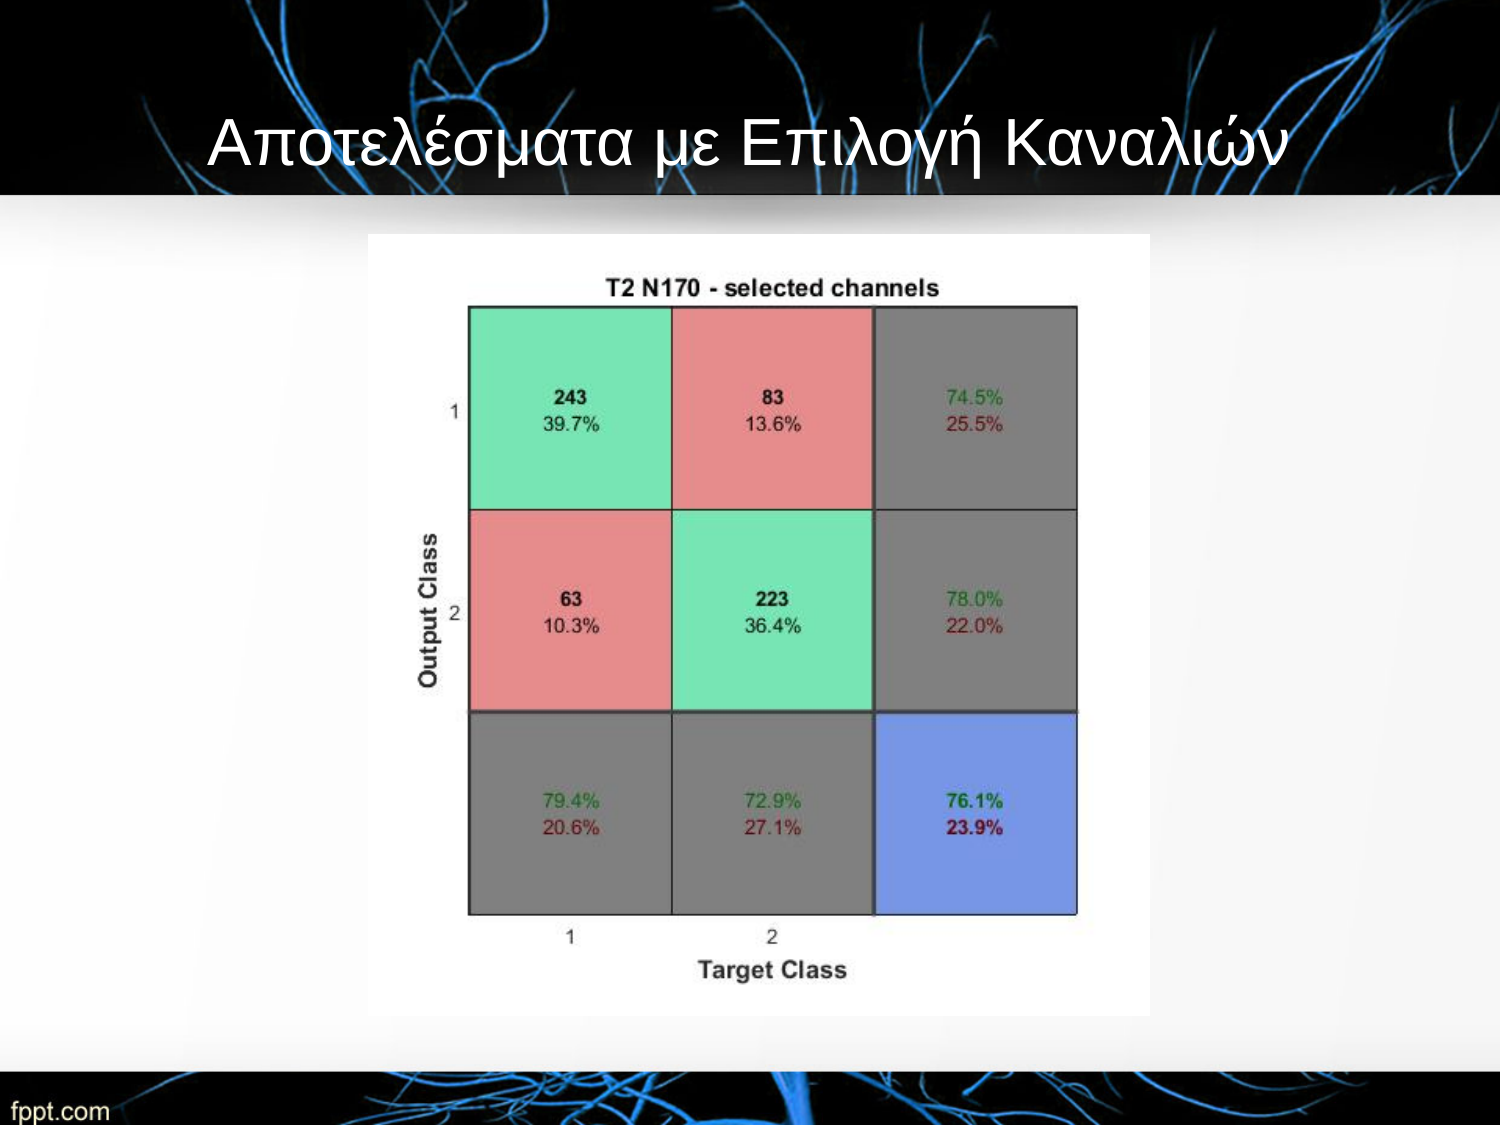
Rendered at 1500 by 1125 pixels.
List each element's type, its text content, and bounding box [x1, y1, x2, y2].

title Αποτελέσματα με Επιλογή Καναλιών [75, 45, 1425, 233]
picture [0, 0, 1500, 1125]
